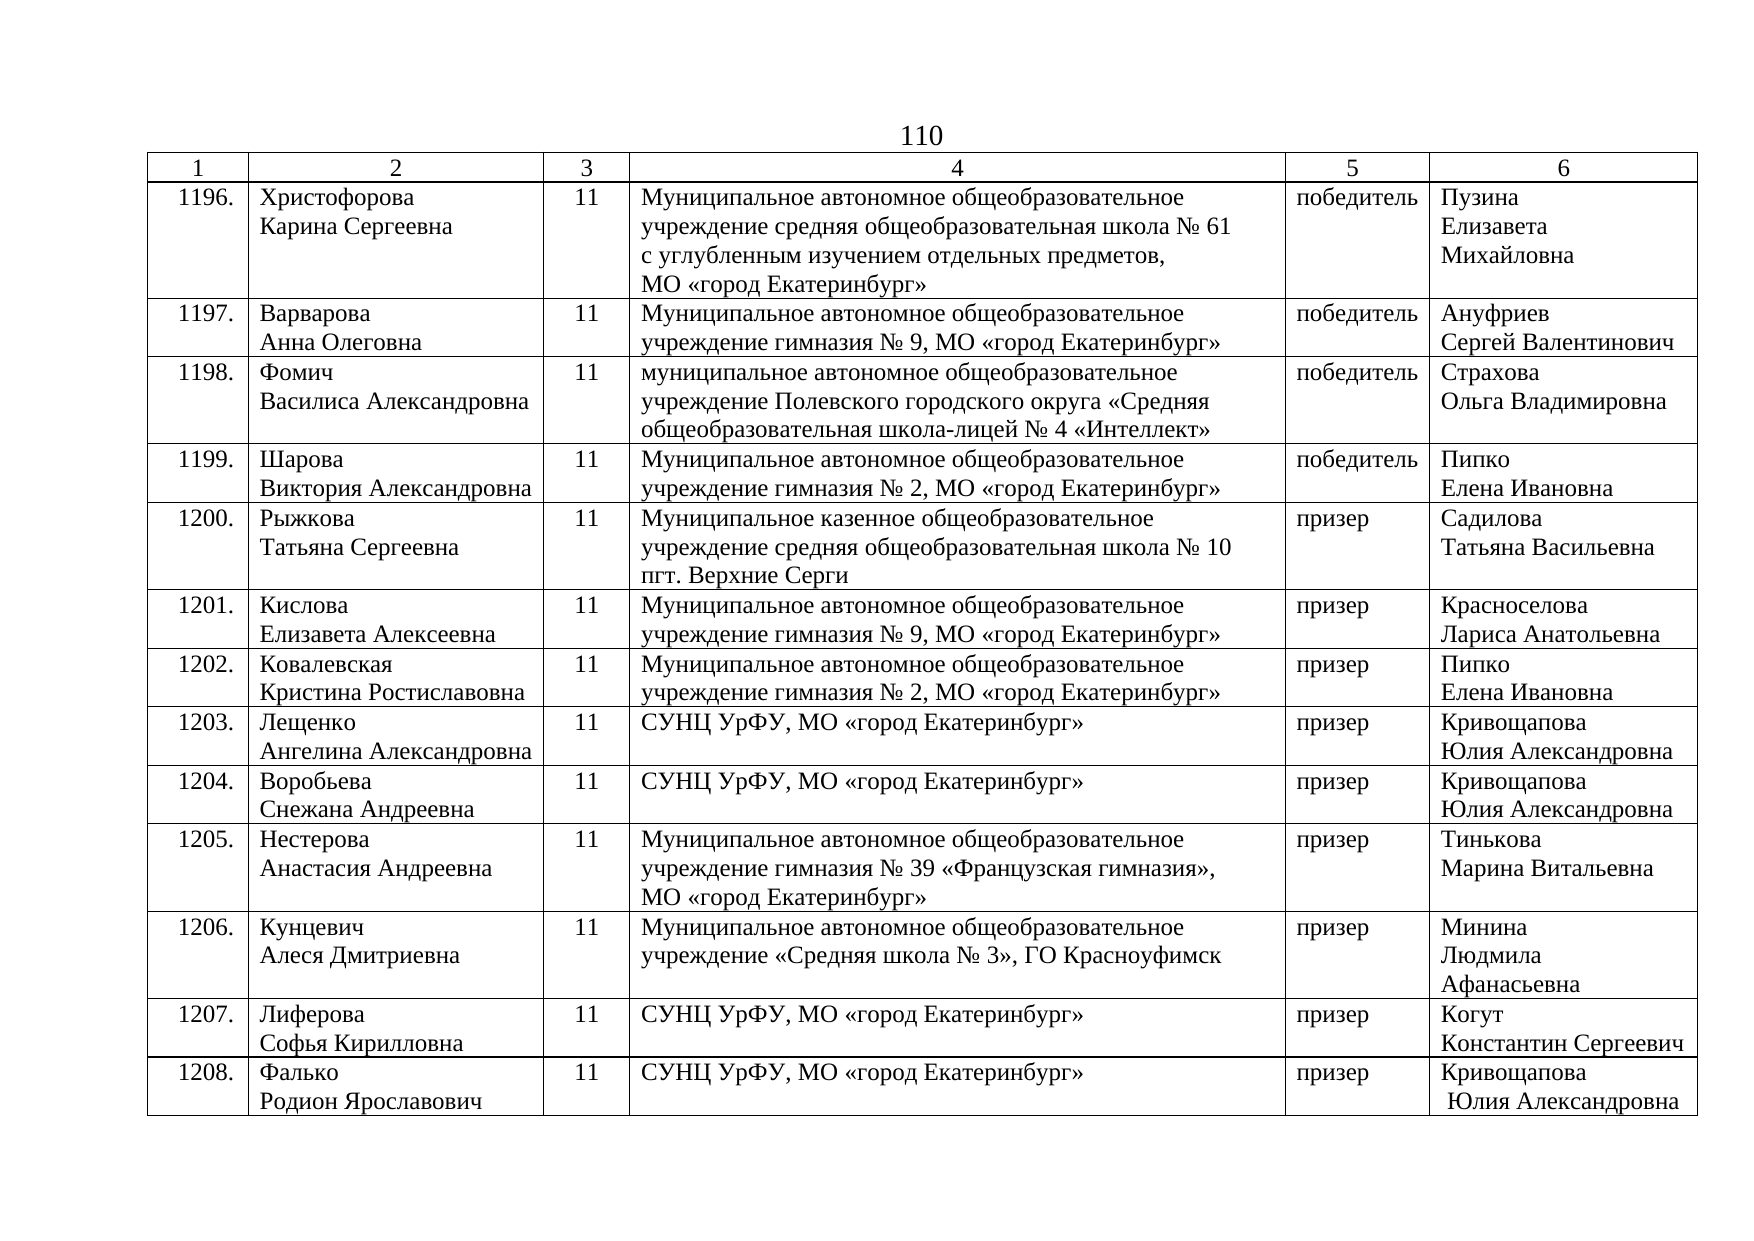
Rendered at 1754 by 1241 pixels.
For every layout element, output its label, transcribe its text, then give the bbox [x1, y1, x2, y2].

table_cell Муниципальное автономное общеобразовательное учреждение средняя общеобразовательная школа № 61 с углубленным изучением отдельных предметов, МО «город Екатеринбург» [630, 183, 1285, 297]
table_cell [148, 999, 248, 1056]
table_cell победитель [1286, 357, 1429, 443]
table_cell Пузина Елизавета Михайловна [1430, 183, 1697, 297]
table_cell призер [1286, 707, 1429, 765]
table_cell 11 [544, 912, 629, 998]
table_cell Кривощапова Юлия Александровна [1430, 1058, 1697, 1115]
table_cell Муниципальное автономное общеобразовательное учреждение гимназия № 2, МО «город Екатеринбург» [630, 649, 1285, 706]
table_cell призер [1286, 503, 1429, 589]
table_cell призер [1286, 766, 1429, 823]
table_cell Муниципальное автономное общеобразовательное учреждение гимназия № 39 «Французская гимназия», МО «город Екатеринбург» [630, 824, 1285, 911]
table_cell Кунцевич Алеся Дмитриевна [249, 912, 543, 998]
table_cell Муниципальное казенное общеобразовательное учреждение средняя общеобразовательная школа № 10 пгт. Верхние Серги [630, 503, 1285, 589]
table_cell 11 [544, 299, 629, 356]
table_cell Кривощапова Юлия Александровна [1430, 766, 1697, 823]
table_cell призер [1286, 912, 1429, 998]
table_cell Пипко Елена Ивановна [1430, 444, 1697, 502]
table_cell [148, 590, 248, 648]
table_header 1 [148, 153, 248, 181]
table_cell 11 [544, 183, 629, 297]
table_cell 11 [544, 766, 629, 823]
table_header 5 [1286, 153, 1429, 181]
table_cell Рыжкова Татьяна Сергеевна [249, 503, 543, 589]
table_cell Муниципальное автономное общеобразовательное учреждение гимназия № 9, МО «город Екатеринбург» [630, 299, 1285, 356]
table_cell Фомич Василиса Александровна [249, 357, 543, 443]
table_cell Кислова Елизавета Алексеевна [249, 590, 543, 648]
table_cell [148, 299, 248, 356]
table_cell победитель [1286, 299, 1429, 356]
table_cell [148, 503, 248, 589]
table_cell [148, 357, 248, 443]
table_cell Варварова Анна Олеговна [249, 299, 543, 356]
table_cell 11 [544, 1058, 629, 1115]
table_cell Нестерова Анастасия Андреевна [249, 824, 543, 911]
table_header 2 [249, 153, 543, 181]
table_cell муниципальное автономное общеобразовательное учреждение Полевского городского округа «Средняя общеобразовательная школа-лицей № 4 «Интеллект» [630, 357, 1285, 443]
table_cell призер [1286, 1058, 1429, 1115]
table_header 3 [544, 153, 629, 181]
table_cell 11 [544, 590, 629, 648]
table_cell 11 [544, 999, 629, 1056]
table_cell победитель [1286, 444, 1429, 502]
table_header 6 [1430, 153, 1697, 181]
table_cell 11 [544, 444, 629, 502]
table_cell Лиферова Софья Кирилловна [249, 999, 543, 1056]
table_cell СУНЦ УрФУ, МО «город Екатеринбург» [630, 999, 1285, 1056]
table_cell СУНЦ УрФУ, МО «город Екатеринбург» [630, 1058, 1285, 1115]
table_cell [148, 912, 248, 998]
table_cell Красноселова Лариса Анатольевна [1430, 590, 1697, 648]
table_cell 11 [544, 357, 629, 443]
table_cell Муниципальное автономное общеобразовательное учреждение «Средняя школа № 3», ГО Красноуфимск [630, 912, 1285, 998]
table_cell [148, 824, 248, 911]
table_cell 11 [544, 707, 629, 765]
table_cell [148, 707, 248, 765]
table_cell призер [1286, 649, 1429, 706]
table_cell Муниципальное автономное общеобразовательное учреждение гимназия № 9, МО «город Екатеринбург» [630, 590, 1285, 648]
table_cell [148, 1058, 248, 1115]
table_cell Фалько Родион Ярославович [249, 1058, 543, 1115]
table_cell [148, 183, 248, 297]
table_cell призер [1286, 999, 1429, 1056]
table_cell Кривощапова Юлия Александровна [1430, 707, 1697, 765]
table_cell Шарова Виктория Александровна [249, 444, 543, 502]
table_cell Воробьева Снежана Андреевна [249, 766, 543, 823]
table_cell Муниципальное автономное общеобразовательное учреждение гимназия № 2, МО «город Екатеринбург» [630, 444, 1285, 502]
table_cell Минина Людмила Афанасьевна [1430, 912, 1697, 998]
table_cell Христофорова Карина Сергеевна [249, 183, 543, 297]
table_cell победитель [1286, 183, 1429, 297]
table_cell [148, 766, 248, 823]
table_cell призер [1286, 590, 1429, 648]
table_cell Страхова Ольга Владимировна [1430, 357, 1697, 443]
table_cell Пипко Елена Ивановна [1430, 649, 1697, 706]
table_cell 11 [544, 503, 629, 589]
table_cell Ануфриев Сергей Валентинович [1430, 299, 1697, 356]
table_cell Когут Константин Сергеевич [1430, 999, 1697, 1056]
table_cell призер [1286, 824, 1429, 911]
table_cell СУНЦ УрФУ, МО «город Екатеринбург» [630, 766, 1285, 823]
table_cell Ковалевская Кристина Ростиславовна [249, 649, 543, 706]
table_cell [148, 649, 248, 706]
table_cell [148, 444, 248, 502]
table_cell Лещенко Ангелина Александровна [249, 707, 543, 765]
table_cell Садилова Татьяна Васильевна [1430, 503, 1697, 589]
table_header 4 [630, 153, 1285, 181]
table_cell Тинькова Марина Витальевна [1430, 824, 1697, 911]
table_cell 11 [544, 824, 629, 911]
table_cell 11 [544, 649, 629, 706]
table_cell СУНЦ УрФУ, МО «город Екатеринбург» [630, 707, 1285, 765]
